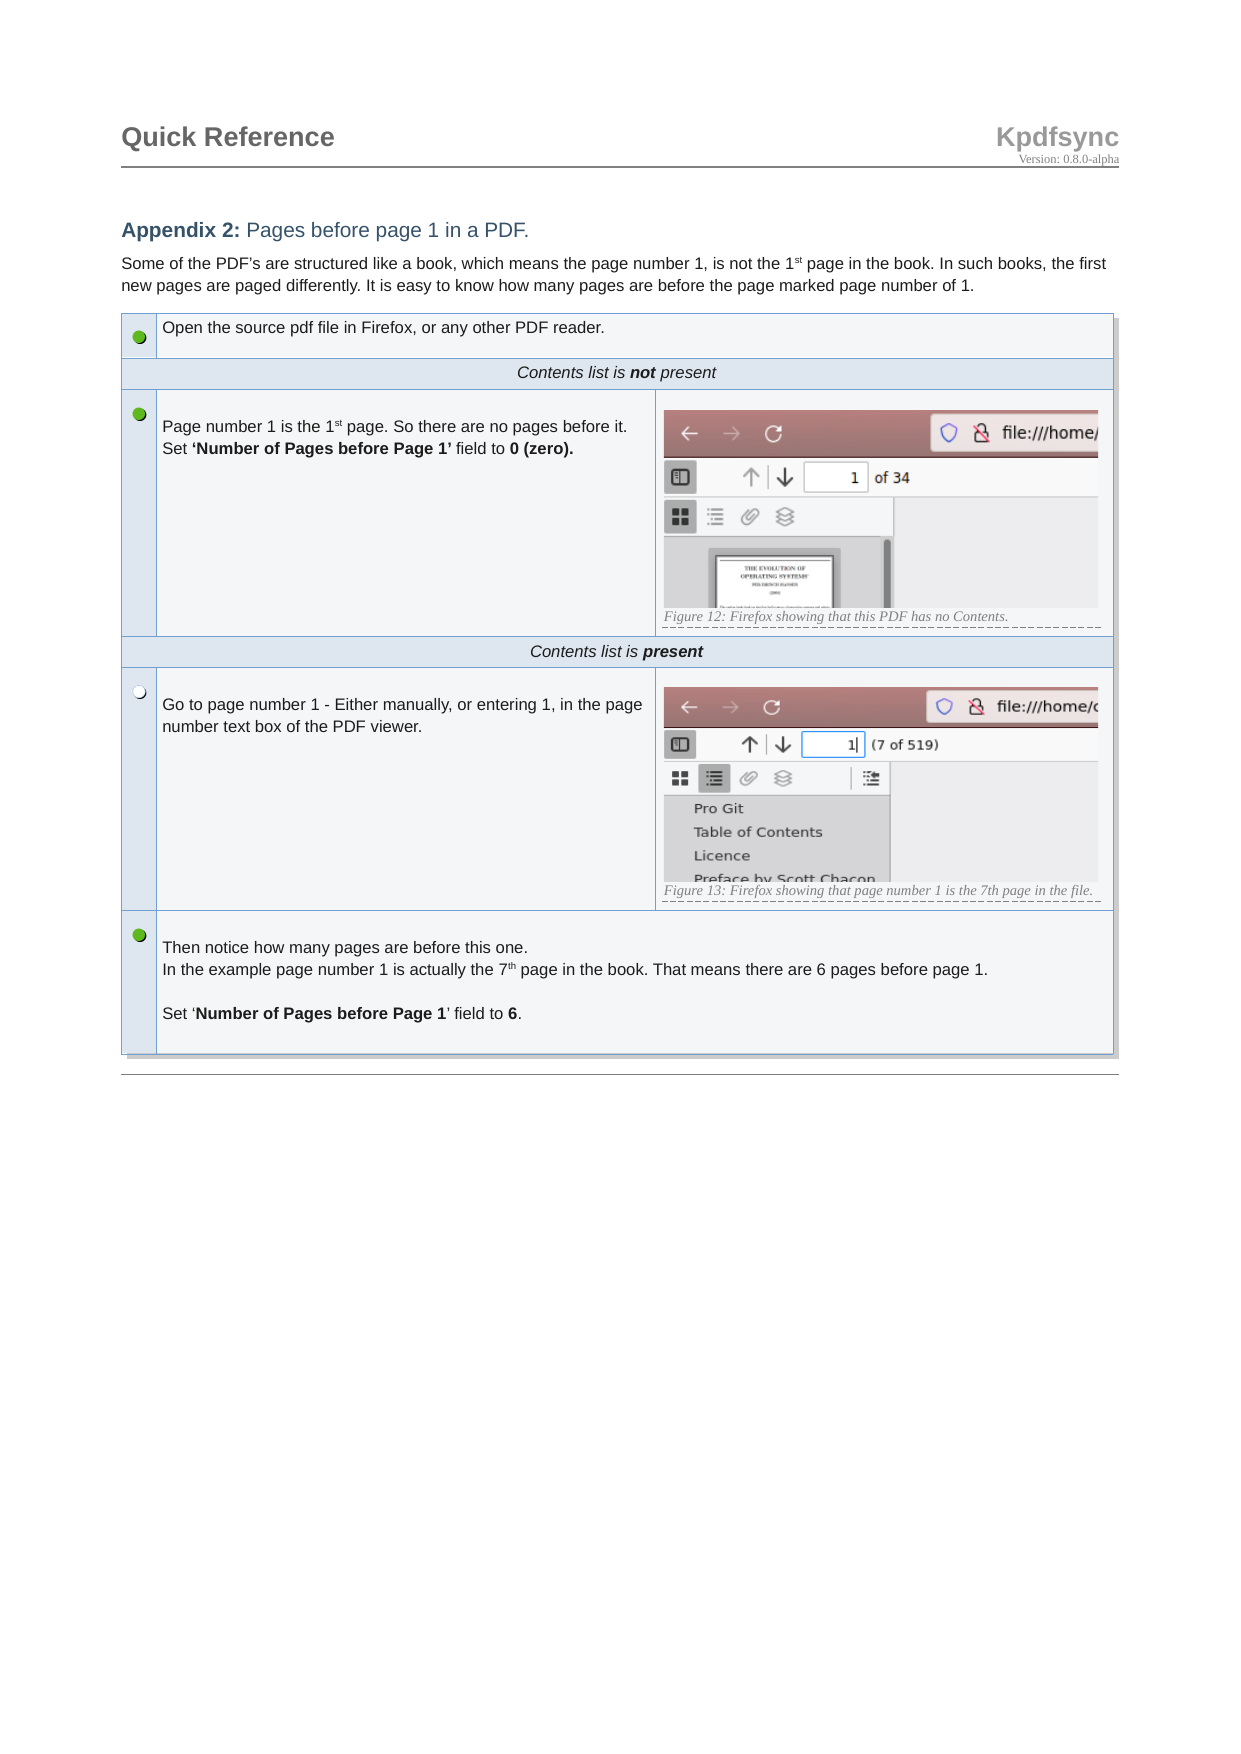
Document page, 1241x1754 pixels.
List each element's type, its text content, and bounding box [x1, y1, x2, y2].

text Some of the PDF’s are structured like a book, which means the page number 1, is not the 1st page in the book. In such books, the first new pages are paged differently. It is easy to know how many pages are before the page marked page number of 1. [121, 254, 1119, 295]
table_cell ● [122, 390, 156, 636]
table_cell Go to page number 1 - Either manually, or entering 1, in the page number text box of the PDF viewer. [157, 668, 655, 910]
picture [663, 410, 1099, 608]
table_header Open the source pdf file in Firefox, or any other PDF reader. [157, 314, 1113, 357]
table_cell Contents list is present [122, 637, 1113, 667]
table_cell Then notice how many pages are before this one. In the example page number 1 is actually the 7th page in the book. That means there are 6 pages before page 1. Set ‘Number of Pages before Page 1’ field to 6. [157, 911, 1113, 1053]
table_cell [656, 668, 1113, 910]
table_cell Contents list is not present [122, 359, 1113, 389]
table_cell [656, 390, 1113, 636]
table_cell ● [122, 911, 156, 1053]
table_cell ● [122, 668, 156, 910]
table_cell Page number 1 is the 1st page. So there are no pages before it. Set ‘Number of Pages before Page 1’ field to 0 (zero). [157, 390, 655, 636]
picture [663, 687, 1099, 882]
table_header ● [122, 314, 156, 357]
subtitle Appendix 2: Pages before page 1 in a PDF. [121, 217, 1119, 241]
